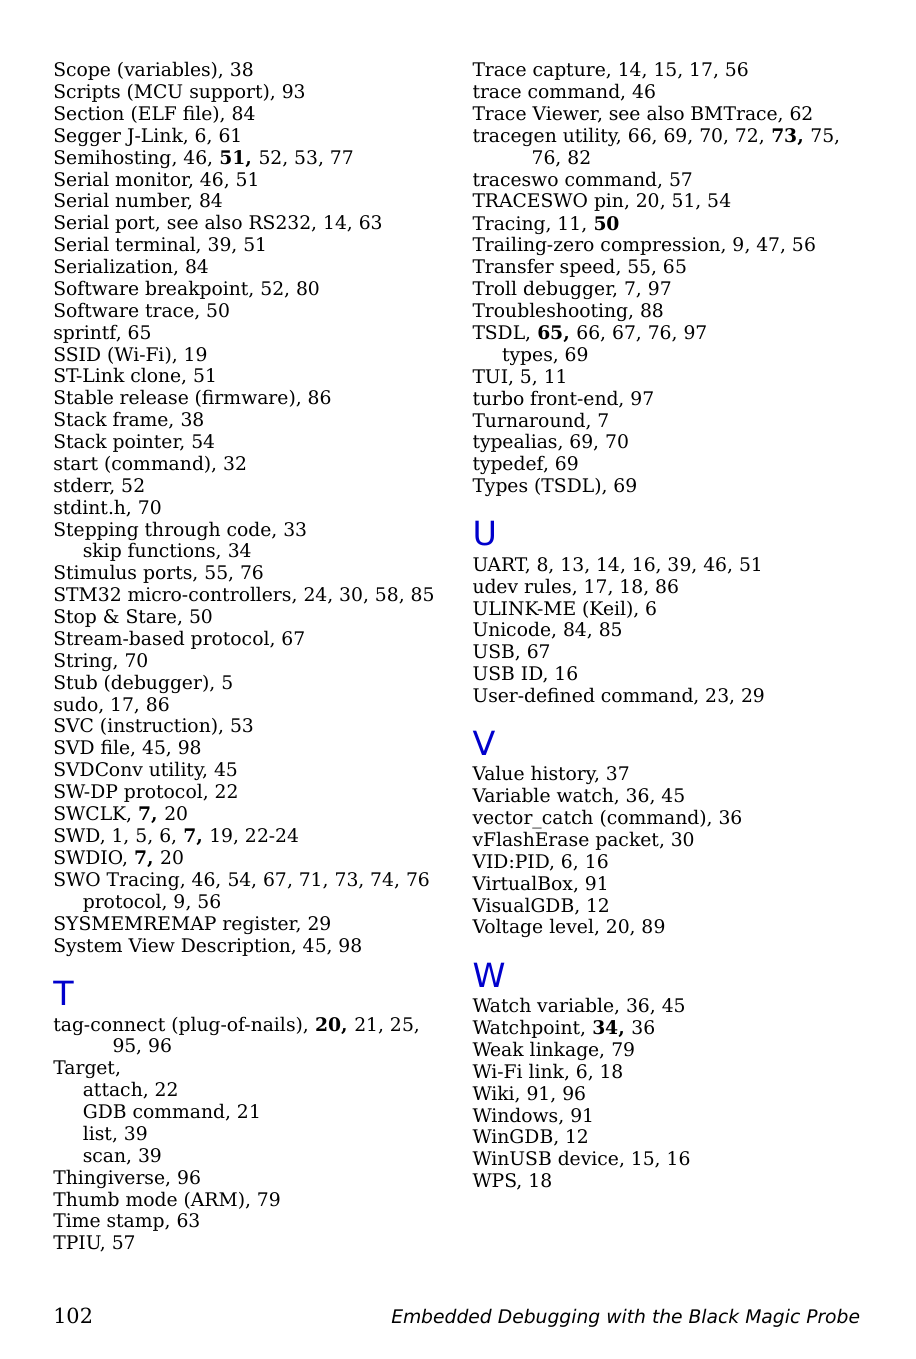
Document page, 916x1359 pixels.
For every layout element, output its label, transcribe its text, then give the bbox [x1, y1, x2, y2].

text Stub (debugger), 5 [53, 672, 443, 694]
text Serial port, see also RS232, 14, 63 [53, 212, 443, 234]
text Scripts (MCU support), 93 [53, 81, 443, 103]
text VirtualBox, 91 [472, 873, 862, 895]
text ULINK-ME (Keil), 6 [472, 597, 862, 619]
text Time stamp, 63 [53, 1210, 443, 1232]
text typealias, 69, 70 [472, 432, 862, 453]
text typedef, 69 [472, 453, 862, 475]
text TRACESWO pin, 20, 51, 54 [472, 191, 862, 212]
text vFlashErase packet, 30 [472, 829, 862, 851]
text sprintf, 65 [53, 322, 443, 344]
text Serial monitor, 46, 51 [53, 169, 443, 191]
text Serial terminal, 39, 51 [53, 234, 443, 256]
text String, 70 [53, 650, 443, 672]
text Stream-based protocol, 67 [53, 628, 443, 650]
text types, 69 [502, 344, 862, 366]
text Weak linkage, 79 [472, 1039, 862, 1061]
text STM32 micro-controllers, 24, 30, 58, 85 [53, 584, 443, 606]
text Trace capture, 14, 15, 17, 56 [472, 59, 862, 81]
text Unicode, 84, 85 [472, 619, 862, 641]
text Watch variable, 36, 45 [472, 995, 862, 1017]
text Variable watch, 36, 45 [472, 785, 862, 807]
text Voltage level, 20, 89 [472, 917, 862, 938]
text traceswo command, 57 [472, 169, 862, 191]
text TPIU, 57 [53, 1232, 443, 1254]
text tracegen utility, 66, 69, 70, 72, 73, 75, 76, 82 [472, 125, 862, 169]
text Segger J-Link, 6, 61 [53, 125, 443, 147]
text udev rules, 17, 18, 86 [472, 576, 862, 597]
text Software trace, 50 [53, 300, 443, 322]
text Trace Viewer, see also BMTrace, 62 [472, 103, 862, 125]
text Scope (variables), 38 [53, 59, 443, 81]
text TSDL, 65, 66, 67, 76, 97 [472, 322, 862, 344]
text start (command), 32 [53, 453, 443, 475]
text Troll debugger, 7, 97 [472, 278, 862, 300]
text list, 39 [83, 1123, 443, 1145]
text Thingiverse, 96 [53, 1167, 443, 1188]
text Target, [53, 1057, 443, 1079]
text SW-DP protocol, 22 [53, 781, 443, 803]
text WinUSB device, 15, 16 [472, 1148, 862, 1170]
text Wi-Fi link, 6, 18 [472, 1061, 862, 1083]
text V [472, 724, 862, 763]
text Windows, 91 [472, 1104, 862, 1126]
text sudo, 17, 86 [53, 694, 443, 716]
text SWO Tracing, 46, 54, 67, 71, 73, 74, 76 [53, 869, 443, 891]
text Troubleshooting, 88 [472, 300, 862, 322]
text VisualGDB, 12 [472, 895, 862, 917]
text turbo front-end, 97 [472, 388, 862, 410]
text USB, 67 [472, 641, 862, 663]
text Serialization, 84 [53, 256, 443, 278]
text Serial number, 84 [53, 191, 443, 212]
text skip functions, 34 [83, 541, 443, 562]
text stderr, 52 [53, 475, 443, 497]
text USB ID, 16 [472, 663, 862, 685]
text GDB command, 21 [83, 1101, 443, 1123]
text SSID (Wi-Fi), 19 [53, 344, 443, 366]
text Watchpoint, 34, 36 [472, 1017, 862, 1039]
text U [472, 515, 862, 554]
text Stable release (firmware), 86 [53, 387, 443, 409]
text Stack pointer, 54 [53, 431, 443, 453]
text Tracing, 11, 50 [472, 212, 862, 234]
text Value history, 37 [472, 763, 862, 785]
text stdint.h, 70 [53, 497, 443, 519]
text User-defined command, 23, 29 [472, 685, 862, 707]
text SVDConv utility, 45 [53, 759, 443, 781]
text Software breakpoint, 52, 80 [53, 278, 443, 300]
text Types (TSDL), 69 [472, 475, 862, 497]
text SVD file, 45, 98 [53, 737, 443, 759]
text Stop & Stare, 50 [53, 606, 443, 628]
text Transfer speed, 55, 65 [472, 256, 862, 278]
text SYSMEMREMAP register, 29 [53, 913, 443, 935]
text SWDIO, 7, 20 [53, 847, 443, 869]
text Thumb mode (ARM), 79 [53, 1188, 443, 1210]
text SWCLK, 7, 20 [53, 803, 443, 825]
text Stack frame, 38 [53, 409, 443, 431]
text protocol, 9, 56 [83, 891, 443, 913]
text W [472, 956, 862, 995]
text Trailing-zero compression, 9, 47, 56 [472, 234, 862, 256]
text Turnaround, 7 [472, 410, 862, 432]
text WinGDB, 12 [472, 1126, 862, 1148]
text trace command, 46 [472, 81, 862, 103]
text VID:PID, 6, 16 [472, 851, 862, 873]
text T [53, 974, 443, 1013]
text Stepping through code, 33 [53, 519, 443, 541]
text TUI, 5, 11 [472, 366, 862, 388]
text WPS, 18 [472, 1170, 862, 1192]
text SWD, 1, 5, 6, 7, 19, 22-24 [53, 825, 443, 847]
text Semihosting, 46, 51, 52, 53, 77 [53, 147, 443, 169]
text System View Description, 45, 98 [53, 935, 443, 957]
text SVC (instruction), 53 [53, 716, 443, 737]
text scan, 39 [83, 1145, 443, 1167]
text Wiki, 91, 96 [472, 1083, 862, 1104]
text UART, 8, 13, 14, 16, 39, 46, 51 [472, 554, 862, 576]
text tag-connect (plug-of-nails), 20, 21, 25, 95, 96 [53, 1013, 443, 1057]
text Stimulus ports, 55, 76 [53, 562, 443, 584]
text ST-Link clone, 51 [53, 366, 443, 387]
text attach, 22 [83, 1079, 443, 1101]
text vector_catch (command), 36 [472, 807, 862, 829]
text Section (ELF file), 84 [53, 103, 443, 125]
